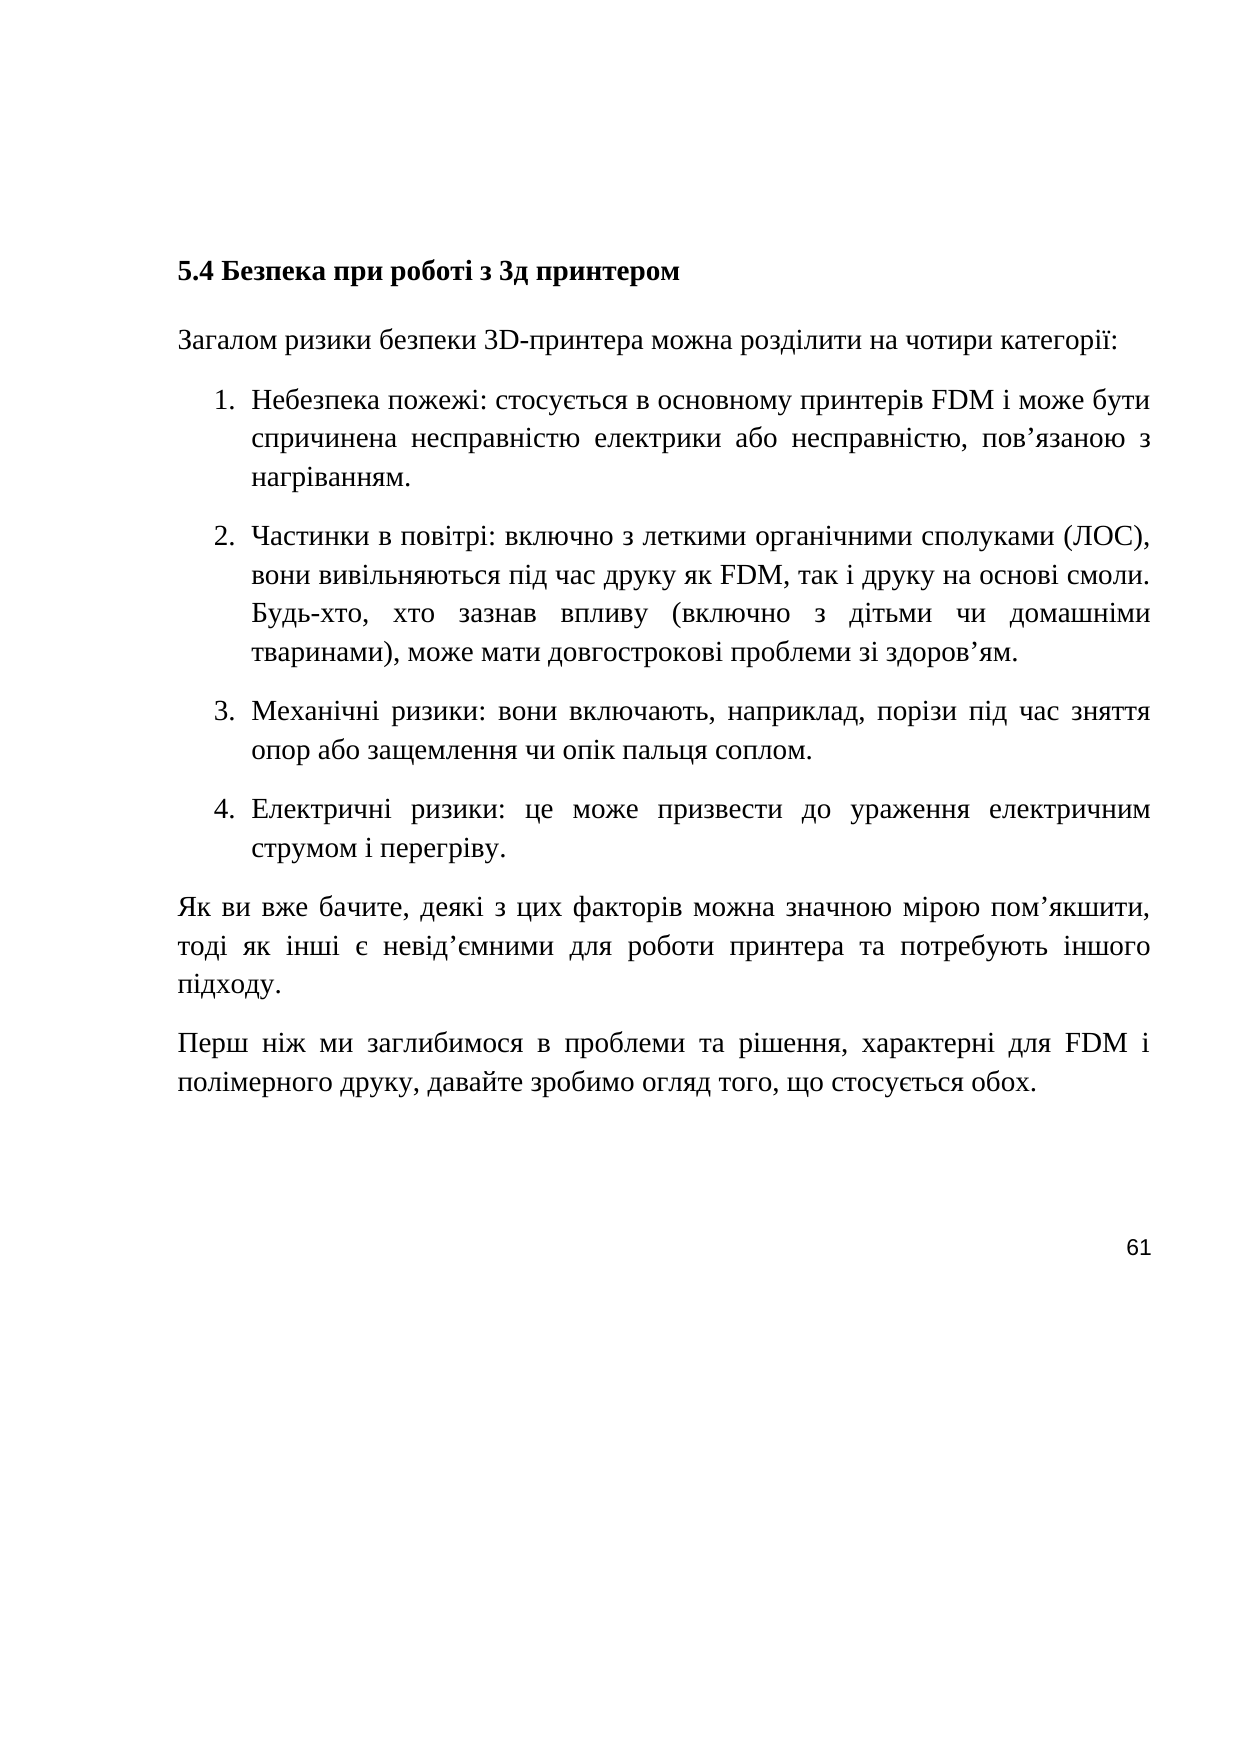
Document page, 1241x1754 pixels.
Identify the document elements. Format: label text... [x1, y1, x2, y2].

text 5.4 Безпека при роботі з 3д принтером [177, 253, 1152, 286]
text Перш ніж ми заглибимося в проблеми та рішення, характерні для FDM і полімерного друку, давайте зробимо огляд того, що стосується обох. [177, 1026, 1152, 1098]
list Небезпека пожежі: стосується в основному принтерів FDM і може бути спричинена несправністю електрики або несправністю, пов’язаною з нагріванням. [213, 382, 1152, 492]
list Електричні ризики: це може призвести до ураження електричним струмом і перегріву. [213, 791, 1152, 863]
text Загалом ризики безпеки 3D-принтера можна розділити на чотири категорії: [177, 322, 1152, 356]
list Механічні ризики: вони включають, наприклад, порізи під час зняття опор або защемлення чи опік пальця соплом. [213, 693, 1152, 765]
list Частинки в повітрі: включно з леткими органічними сполуками (ЛОС), вони вивільняються під час друку як FDM, так і друку на основі смоли. Будь-хто, хто зазнав впливу (включно з дітьми чи домашніми тваринами), може мати довгострокові проблеми зі здоров’ям. [213, 518, 1152, 667]
text Як ви вже бачите, деякі з цих факторів можна значною мірою пом’якшити, тоді як інші є невід’ємними для роботи принтера та потребують іншого підходу. [177, 889, 1152, 1000]
